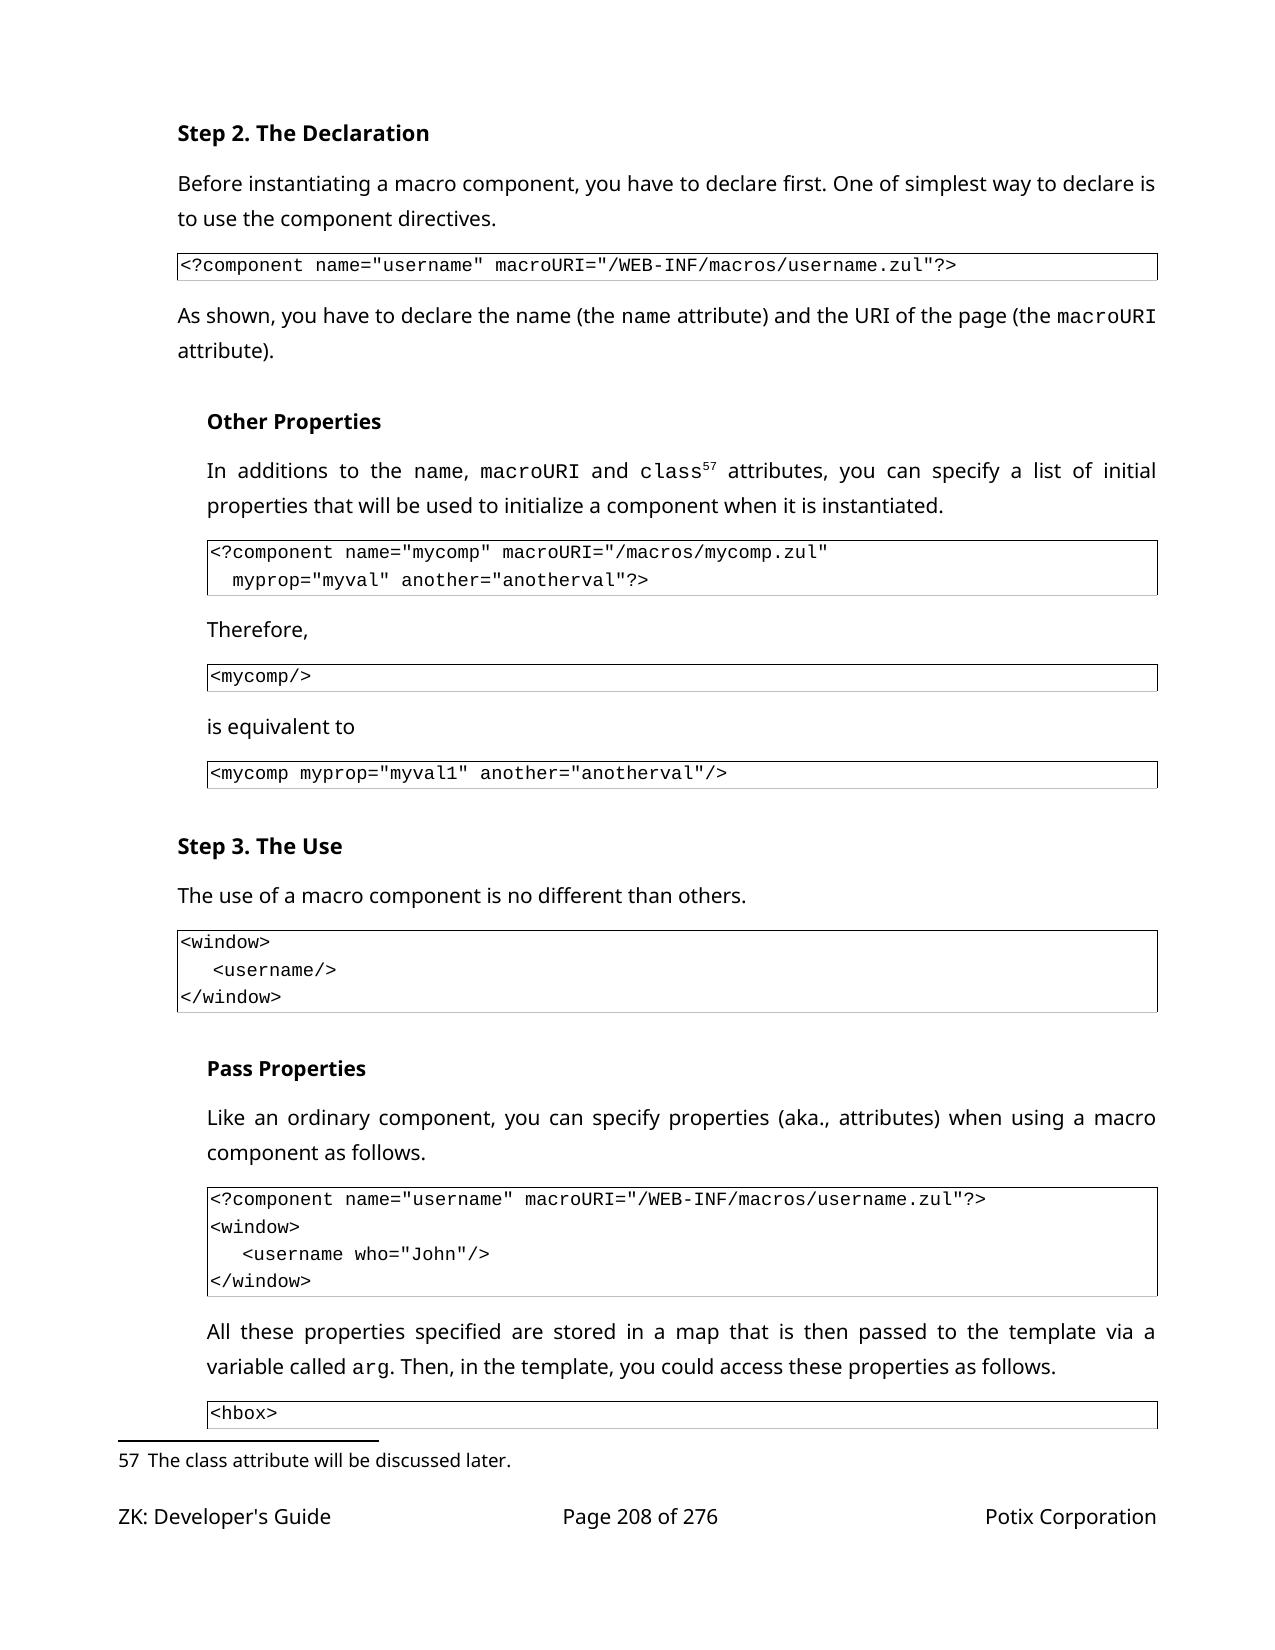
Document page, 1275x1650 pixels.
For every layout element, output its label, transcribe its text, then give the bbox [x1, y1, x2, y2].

text </window> [178, 984, 1157, 1012]
text <?component name="username" macroURI="/WEB-INF/macros/username.zul"?> [208, 1188, 1157, 1212]
subtitle Step 2. The Declaration [177, 118, 1157, 148]
text Before instantiating a macro component, you have to declare first. One of simplest way to declare is to use the component directives. [177, 169, 1157, 232]
text Therefore, [207, 615, 1157, 643]
text <hbox> [208, 1402, 1157, 1428]
text myprop="myval" another="anotherval"?> [208, 567, 1157, 595]
text <mycomp/> [208, 665, 1157, 691]
text The use of a macro component is no different than others. [177, 881, 1157, 909]
text <?component name="mycomp" macroURI="/macros/mycomp.zul" [208, 541, 1157, 564]
text </window> [208, 1269, 1157, 1296]
subtitle Pass Properties [207, 1054, 1157, 1083]
text <mycomp myprop="myval1" another="anotherval"/> [208, 762, 1157, 788]
text is equivalent to [207, 712, 1157, 740]
subtitle Step 3. The Use [177, 831, 1157, 861]
text Like an ordinary component, you can specify properties (aka., attributes) when using a macro component as follows. [207, 1103, 1157, 1167]
text The class attribute will be discussed later. [118, 1447, 1157, 1473]
text <window> [178, 931, 1157, 954]
text <?component name="username" macroURI="/WEB-INF/macros/username.zul"?> [178, 254, 1157, 280]
text <username/> [178, 957, 1157, 982]
text <window> [208, 1214, 1157, 1239]
text <username who="John"/> [208, 1242, 1157, 1266]
text As shown, you have to declare the name (the name attribute) and the URI of the page (the macroURI attribute). [177, 301, 1157, 364]
text All these properties specified are stored in a map that is then passed to the template via a variable called arg. Then, in the template, you could access these properties as follows. [207, 1317, 1157, 1381]
text In additions to the name, macroURI and class attributes, you can specify a list of initial properties that will be used to initialize a component when it is instantiated. [207, 456, 1157, 519]
subtitle Other Properties [207, 407, 1157, 435]
